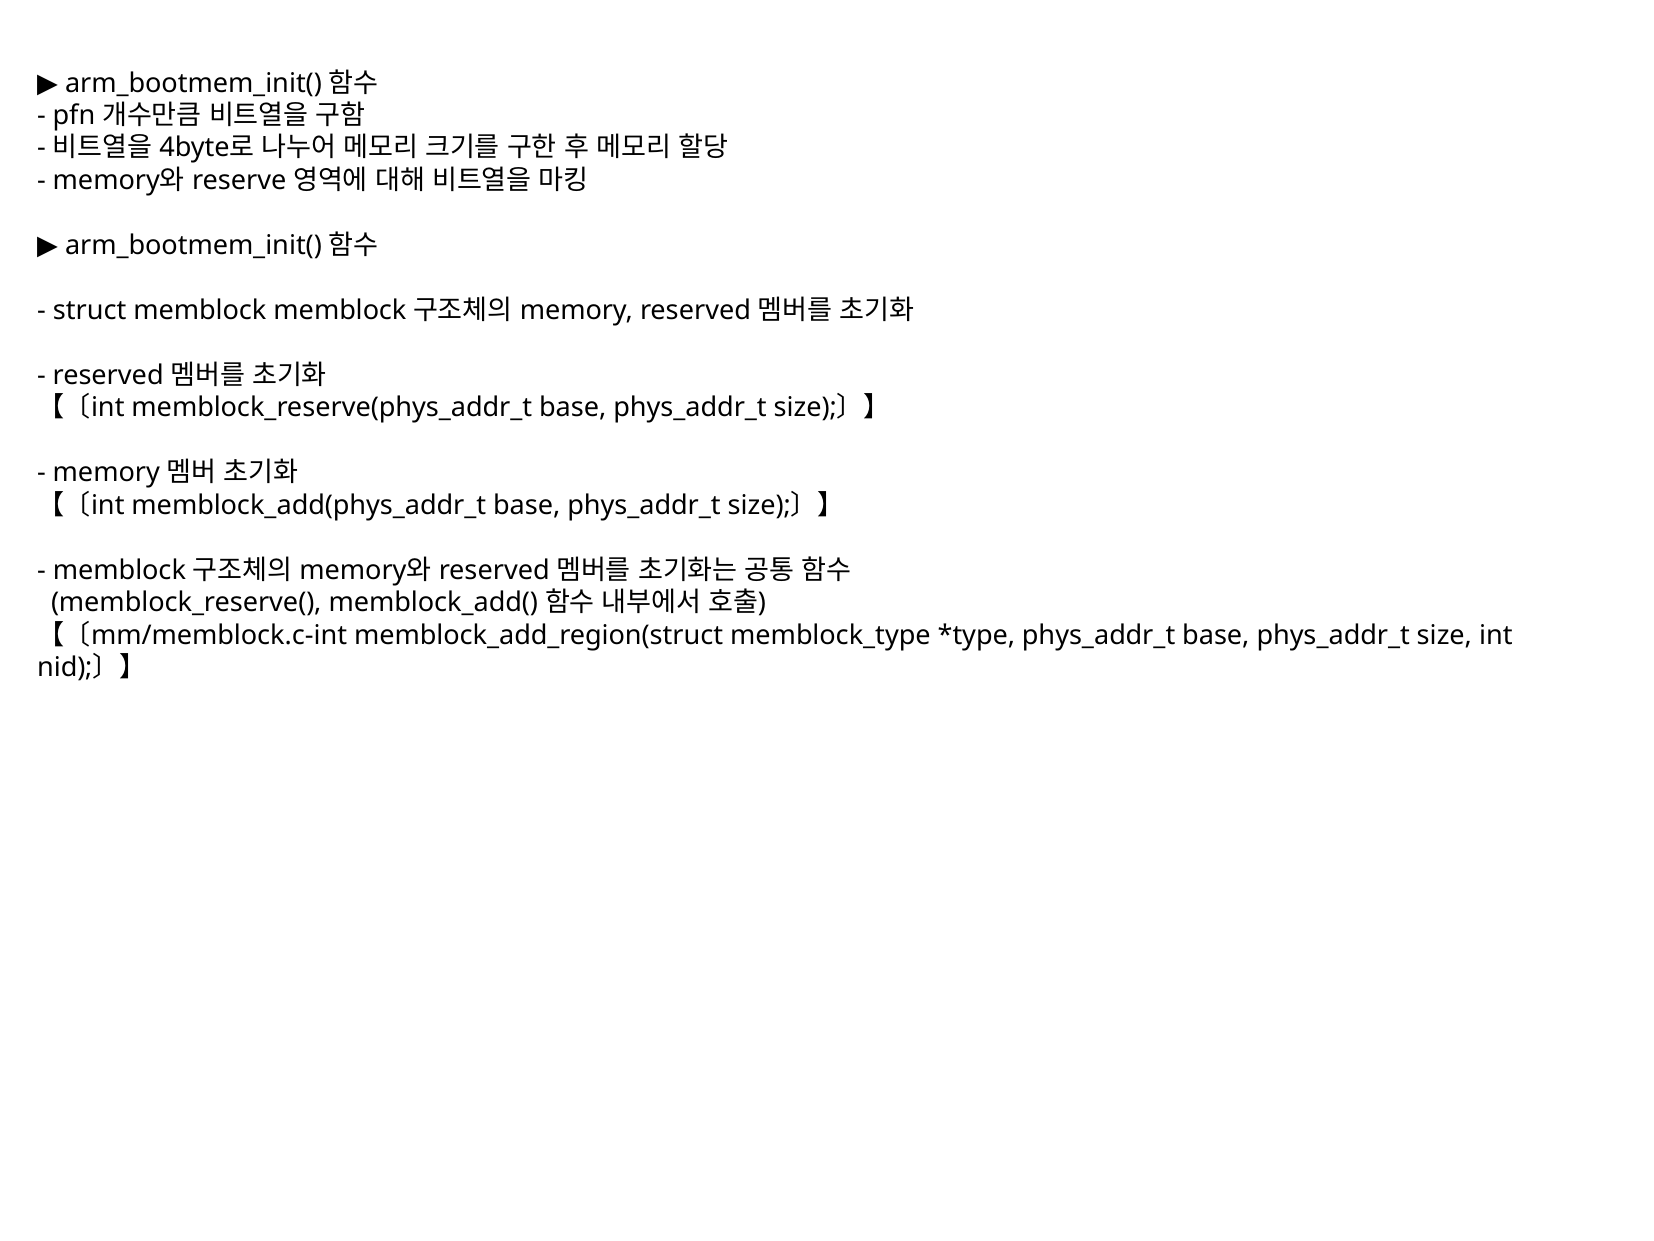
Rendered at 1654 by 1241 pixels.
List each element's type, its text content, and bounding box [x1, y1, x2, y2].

text_box ▶ arm_bootmem_init() 함수 - pfn 개수만큼 비트열을 구함 - 비트열을 4byte로 나누어 메모리 크기를 구한 후 메모리 할당 - memory와 reserve 영역에 대해 비트열을 마킹 ▶ arm_bootmem_init() 함수 - struct memblock memblock 구조체의 memory, reserved 멤버를 초기화 - reserved 멤버를 초기화 【〔int memblock_reserve(phys_addr_t base, phys_addr_t size);〕】 - memory 멤버 초기화 【〔int memblock_add(phys_addr_t base, phys_addr_t size);〕】 - memblock 구조체의 memory와 reserved 멤버를 초기화는 공통 함수 (memblock_reserve(), memblock_add() 함수 내부에서 호출) 【〔mm/memblock.c-int memblock_add_region(struct memblock_type *type, phys_addr_t base, phys_addr_t size, int nid);〕】 [22, 57, 1594, 714]
